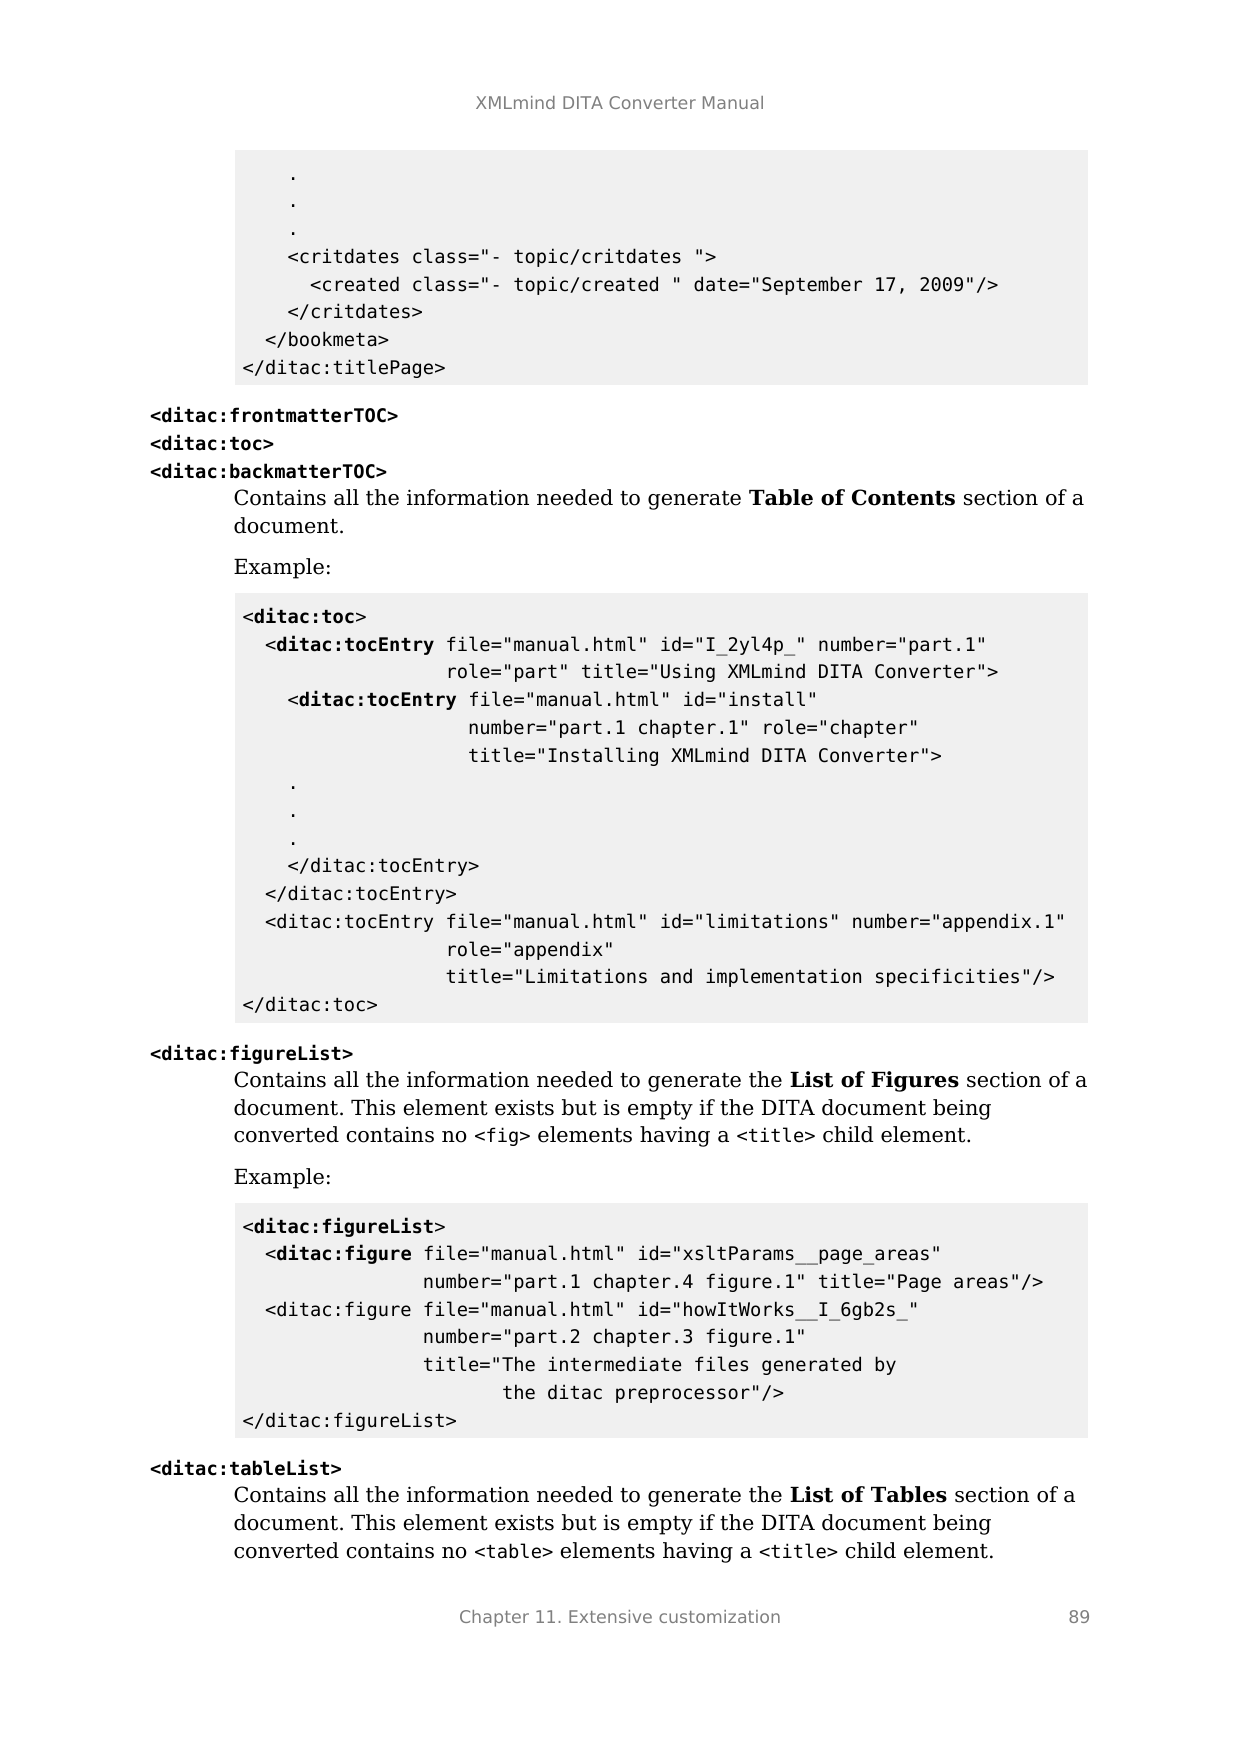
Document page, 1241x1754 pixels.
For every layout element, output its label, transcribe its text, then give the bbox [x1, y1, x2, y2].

text <ditac:frontmatterTOC> [150, 399, 1090, 427]
text <ditac:toc> [150, 427, 1090, 455]
text Example: [233, 552, 1090, 579]
text Contains all the information needed to generate the List of Figures section of a document. This element exists but is empty if the DITA document being converted contains no <fig> elements having a <title> child element. [233, 1064, 1090, 1147]
text <ditac:backmatterTOC> [150, 455, 1090, 482]
text <ditac:figureList> [150, 1037, 1090, 1064]
text <ditac:tableList> [150, 1452, 1090, 1480]
text . . . <critdates class="- topic/critdates "> <created class="- topic/created " date="September 17, 2009"/> </critdates> </bookmeta> </ditac:titlePage> [235, 150, 1088, 385]
text Contains all the information needed to generate the List of Tables section of a document. This element exists but is empty if the DITA document being converted contains no <table> elements having a <title> child element. [233, 1480, 1090, 1563]
text Contains all the information needed to generate Table of Contents section of a document. [233, 482, 1090, 538]
text <ditac:toc> <ditac:tocEntry file="manual.html" id="I_2yl4p_" number="part.1" role="part" title="Using XMLmind DITA Converter"> <ditac:tocEntry file="manual.html" id="install" number="part.1 chapter.1" role="chapter" title="Installing XMLmind DITA Converter"> . . . </ditac:tocEntry> </ditac:tocEntry> <ditac:tocEntry file="manual.html" id="limitations" number="appendix.1" role="appendix" title="Limitations and implementation specificities"/> </ditac:toc> [235, 593, 1088, 1023]
text <ditac:figureList> <ditac:figure file="manual.html" id="xsltParams__page_areas" number="part.1 chapter.4 figure.1" title="Page areas"/> <ditac:figure file="manual.html" id="howItWorks__I_6gb2s_" number="part.2 chapter.3 figure.1" title="The intermediate files generated by the ditac preprocessor"/> </ditac:figureList> [235, 1203, 1088, 1438]
text Example: [233, 1161, 1090, 1189]
